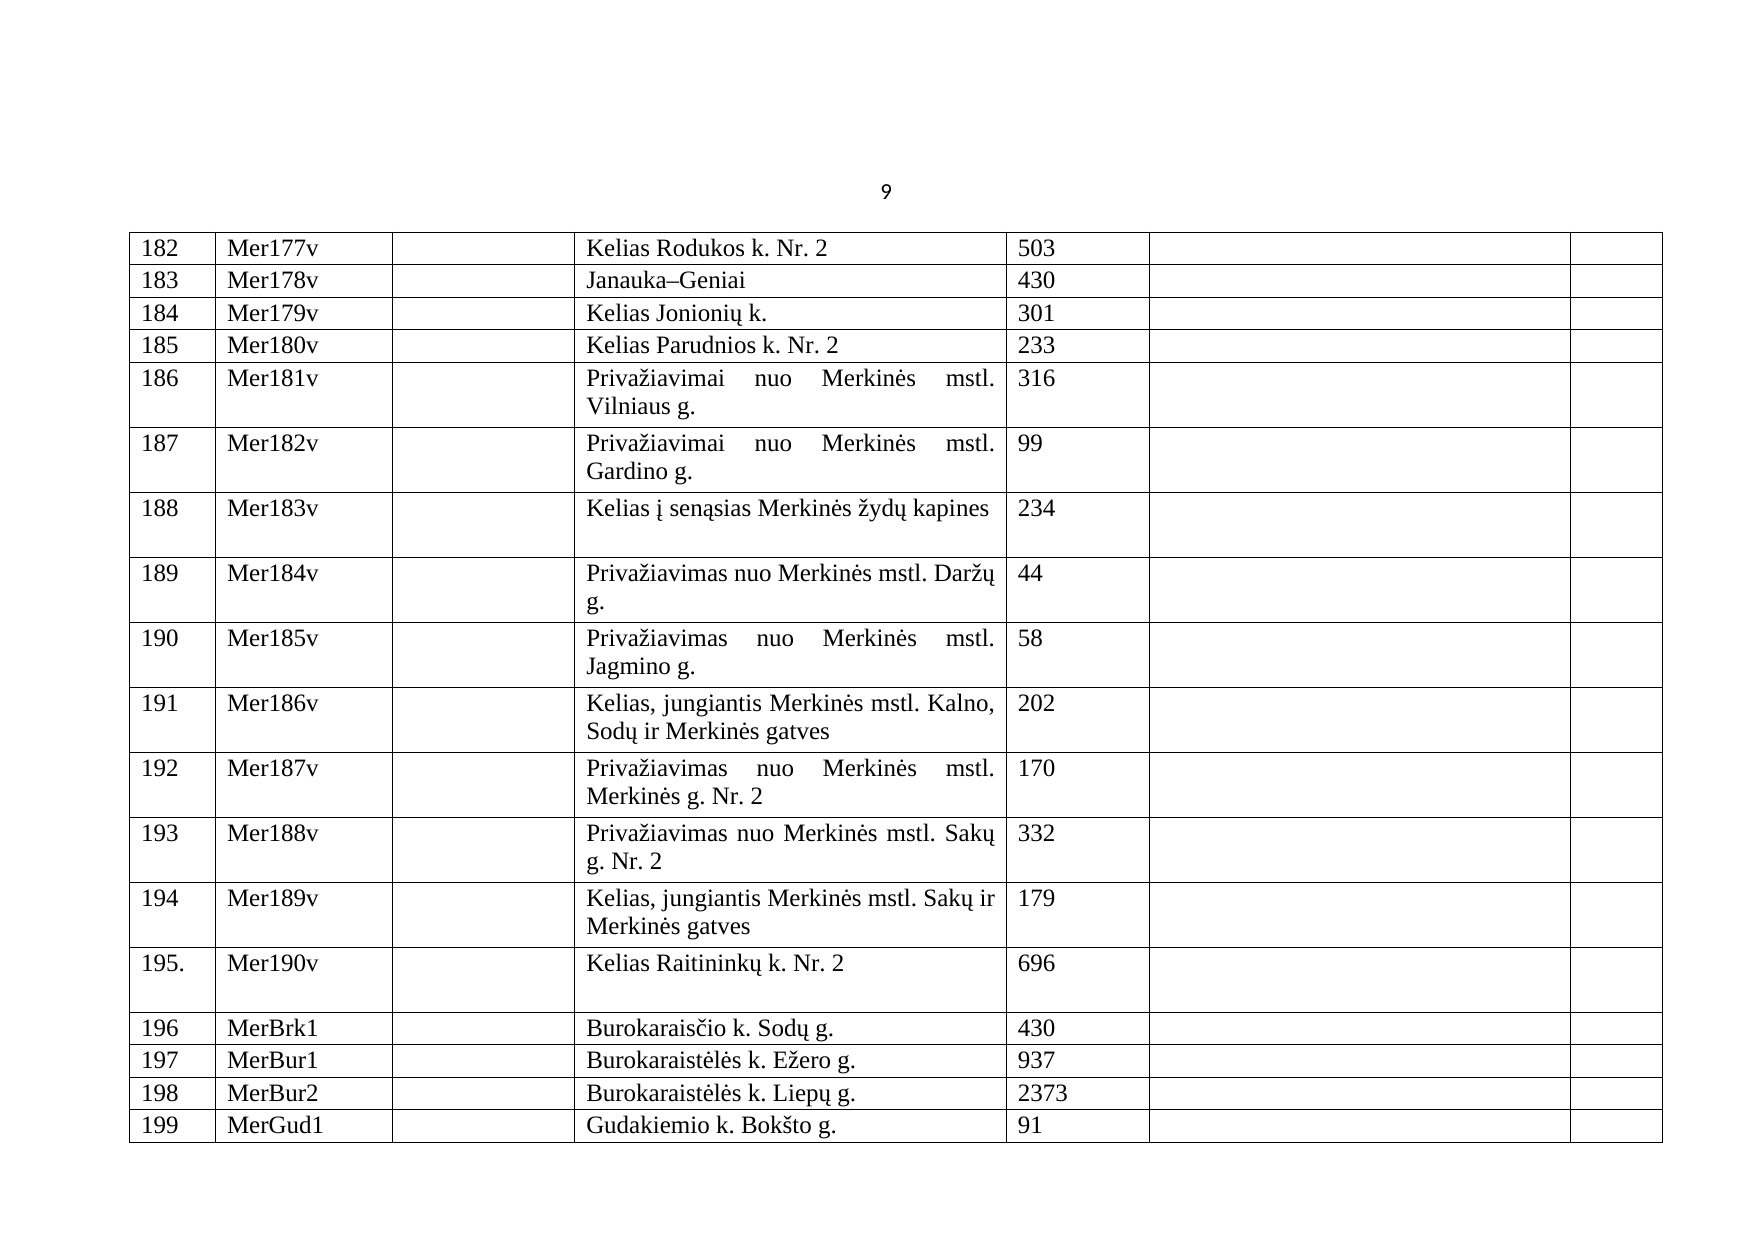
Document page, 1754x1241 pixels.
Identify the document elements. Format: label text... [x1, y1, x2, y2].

table_cell Mer186v [216, 688, 392, 752]
table_cell [1150, 363, 1570, 427]
table_cell [1150, 1078, 1570, 1109]
table_cell [1150, 428, 1570, 492]
table_cell [1150, 753, 1570, 817]
table_cell [1571, 1045, 1662, 1077]
table_cell Mer177v [216, 233, 392, 264]
table_cell 430 [1007, 1013, 1149, 1044]
table_cell [1150, 298, 1570, 329]
table_cell 183 [130, 265, 215, 297]
table_cell [1571, 363, 1662, 427]
table_cell [1571, 428, 1662, 492]
table_cell [393, 1013, 574, 1044]
table_cell 170 [1007, 753, 1149, 817]
table_cell [1150, 623, 1570, 687]
table_cell [1150, 1110, 1570, 1142]
table_cell 44 [1007, 558, 1149, 622]
table_cell Kelias Raitininkų k. Nr. 2 [575, 948, 1006, 1012]
table_cell Privažiavimai nuo Merkinės mstl. Gardino g. [575, 428, 1006, 492]
table_cell Kelias, jungiantis Merkinės mstl. Sakų ir Merkinės gatves [575, 883, 1006, 947]
table_cell 58 [1007, 623, 1149, 687]
table_cell 192 [130, 753, 215, 817]
table_cell Mer184v [216, 558, 392, 622]
table_cell Kelias į senąsias Merkinės žydų kapines [575, 493, 1006, 557]
table_cell [393, 330, 574, 362]
table_cell 188 [130, 493, 215, 557]
table_cell [1150, 688, 1570, 752]
table_cell [1571, 1078, 1662, 1109]
table_cell [393, 883, 574, 947]
table_cell [1150, 265, 1570, 297]
table_cell [1150, 818, 1570, 882]
table_cell 184 [130, 298, 215, 329]
table_cell [393, 558, 574, 622]
table_cell [393, 688, 574, 752]
table_cell MerGud1 [216, 1110, 392, 1142]
table_cell Privažiavimas nuo Merkinės mstl. Merkinės g. Nr. 2 [575, 753, 1006, 817]
table_cell Mer180v [216, 330, 392, 362]
table_cell [1150, 1013, 1570, 1044]
table_cell Privažiavimas nuo Merkinės mstl. Jagmino g. [575, 623, 1006, 687]
table_cell [393, 1110, 574, 1142]
table_cell Privažiavimai nuo Merkinės mstl. Vilniaus g. [575, 363, 1006, 427]
table_cell [1571, 330, 1662, 362]
table_cell Mer188v [216, 818, 392, 882]
table_cell 193 [130, 818, 215, 882]
table_cell 503 [1007, 233, 1149, 264]
table_cell [393, 753, 574, 817]
table_cell Mer183v [216, 493, 392, 557]
table_cell Kelias Jonionių k. [575, 298, 1006, 329]
table_cell 185 [130, 330, 215, 362]
table_cell [393, 233, 574, 264]
table_cell Mer189v [216, 883, 392, 947]
table_cell MerBrk1 [216, 1013, 392, 1044]
table_cell [1150, 948, 1570, 1012]
table_cell Privažiavimas nuo Merkinės mstl. Daržų g. [575, 558, 1006, 622]
table_cell Kelias Rodukos k. Nr. 2 [575, 233, 1006, 264]
table_cell 187 [130, 428, 215, 492]
table_cell Burokaraistėlės k. Ežero g. [575, 1045, 1006, 1077]
table_cell [1571, 688, 1662, 752]
table_cell [1571, 1013, 1662, 1044]
table_cell 2373 [1007, 1078, 1149, 1109]
table_cell 186 [130, 363, 215, 427]
table_cell [1150, 233, 1570, 264]
table_cell 194 [130, 883, 215, 947]
table_cell 316 [1007, 363, 1149, 427]
table_cell [1571, 558, 1662, 622]
table_cell [1571, 948, 1662, 1012]
table_cell [393, 1045, 574, 1077]
table_cell [393, 818, 574, 882]
table_cell MerBur2 [216, 1078, 392, 1109]
table_cell [393, 428, 574, 492]
table_cell [393, 298, 574, 329]
table_cell [1571, 265, 1662, 297]
table_cell [1571, 753, 1662, 817]
table_cell 199 [130, 1110, 215, 1142]
table_cell 182 [130, 233, 215, 264]
table_cell Gudakiemio k. Bokšto g. [575, 1110, 1006, 1142]
table_cell [1571, 493, 1662, 557]
table_cell 332 [1007, 818, 1149, 882]
table_cell Mer179v [216, 298, 392, 329]
table_cell 198 [130, 1078, 215, 1109]
table_cell [393, 265, 574, 297]
table_cell Mer190v [216, 948, 392, 1012]
table_cell 202 [1007, 688, 1149, 752]
table_cell [393, 623, 574, 687]
table_cell [1150, 330, 1570, 362]
table_cell Mer185v [216, 623, 392, 687]
table_cell Kelias, jungiantis Merkinės mstl. Kalno, Sodų ir Merkinės gatves [575, 688, 1006, 752]
table_cell [1571, 818, 1662, 882]
table_cell Mer182v [216, 428, 392, 492]
table_cell 191 [130, 688, 215, 752]
table_cell 696 [1007, 948, 1149, 1012]
table_cell 234 [1007, 493, 1149, 557]
table_cell [393, 363, 574, 427]
table_cell Burokaraistėlės k. Liepų g. [575, 1078, 1006, 1109]
table_cell 196 [130, 1013, 215, 1044]
table_cell Janauka–Geniai [575, 265, 1006, 297]
table_cell [1150, 493, 1570, 557]
table_cell 190 [130, 623, 215, 687]
table_cell [1150, 1045, 1570, 1077]
table_cell Mer181v [216, 363, 392, 427]
table_cell [393, 948, 574, 1012]
table_cell 195. [130, 948, 215, 1012]
table_cell Mer187v [216, 753, 392, 817]
table_cell Burokaraisčio k. Sodų g. [575, 1013, 1006, 1044]
table_cell 197 [130, 1045, 215, 1077]
table_cell [393, 1078, 574, 1109]
table_cell MerBur1 [216, 1045, 392, 1077]
table_cell Kelias Parudnios k. Nr. 2 [575, 330, 1006, 362]
table_cell 301 [1007, 298, 1149, 329]
table_cell 179 [1007, 883, 1149, 947]
table_cell [1571, 1110, 1662, 1142]
table_cell [1571, 233, 1662, 264]
table_cell [1571, 298, 1662, 329]
table_cell [1571, 623, 1662, 687]
table_cell 937 [1007, 1045, 1149, 1077]
table_cell [1150, 883, 1570, 947]
table_cell 99 [1007, 428, 1149, 492]
table_cell [1150, 558, 1570, 622]
table_cell Privažiavimas nuo Merkinės mstl. Sakų g. Nr. 2 [575, 818, 1006, 882]
table_cell 91 [1007, 1110, 1149, 1142]
table_cell 189 [130, 558, 215, 622]
table_cell [1571, 883, 1662, 947]
table_cell 233 [1007, 330, 1149, 362]
table_cell [393, 493, 574, 557]
table_cell 430 [1007, 265, 1149, 297]
table_cell Mer178v [216, 265, 392, 297]
